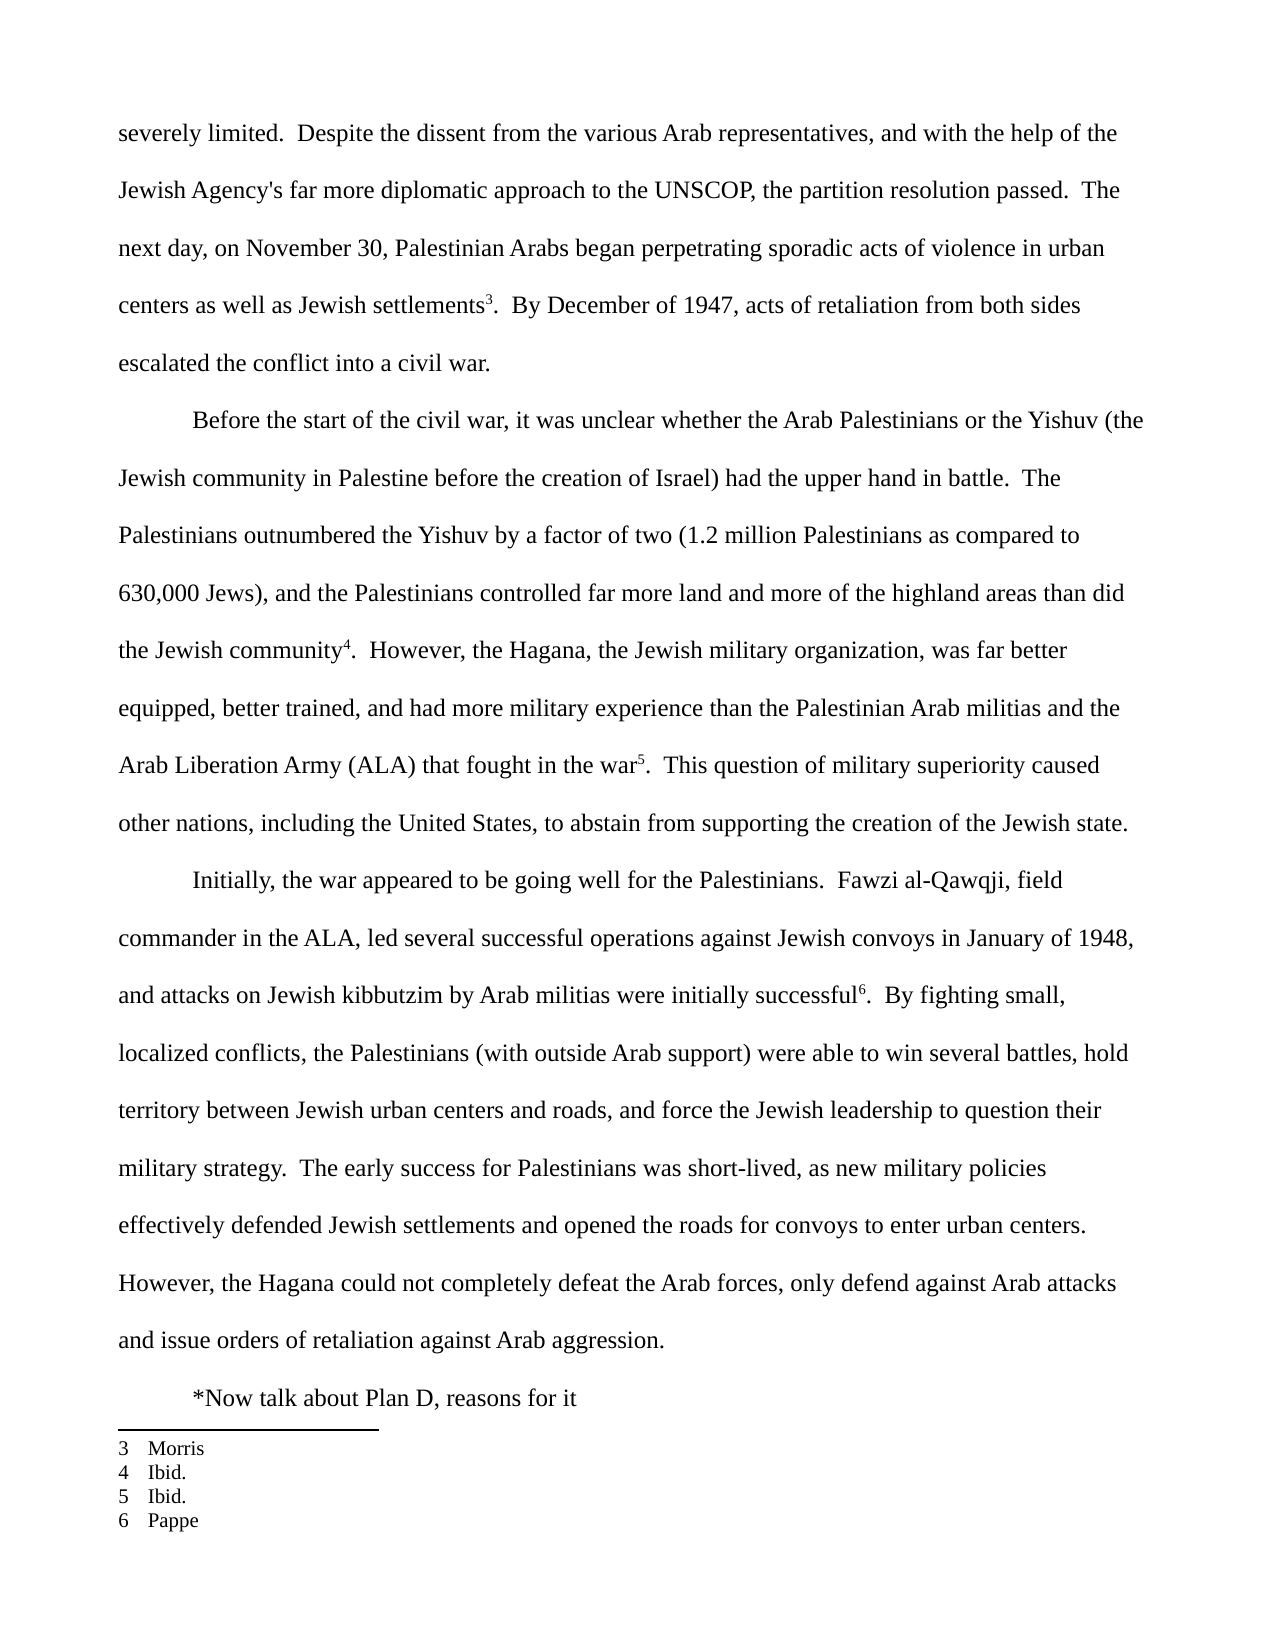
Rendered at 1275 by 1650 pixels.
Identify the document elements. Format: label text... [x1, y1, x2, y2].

text Ibid. [118, 1460, 1157, 1484]
text severely limited. Despite the dissent from the various Arab representatives, and with the help of the Jewish Agency's far more diplomatic approach to the UNSCOP, the partition resolution passed. The next day, on November 30, Palestinian Arabs began perpetrating sporadic acts of violence in urban centers as well as Jewish settlements. By December of 1947, acts of retaliation from both sides escalated the conflict into a civil war. [118, 118, 1157, 377]
text Ibid. [118, 1484, 1157, 1508]
text Pappe [118, 1508, 1157, 1532]
text Before the start of the civil war, it was unclear whether the Arab Palestinians or the Yishuv (the Jewish community in Palestine before the creation of Israel) had the upper hand in battle. The Palestinians outnumbered the Yishuv by a factor of two (1.2 million Palestinians as compared to 630,000 Jews), and the Palestinians controlled far more land and more of the highland areas than did the Jewish community. However, the Hagana, the Jewish military organization, was far better equipped, better trained, and had more military experience than the Palestinian Arab militias and the Arab Liberation Army (ALA) that fought in the war. This question of military superiority caused other nations, including the United States, to abstain from supporting the creation of the Jewish state. [118, 406, 1157, 837]
text *Now talk about Plan D, reasons for it [118, 1383, 1157, 1412]
text Morris [118, 1436, 1157, 1460]
text Initially, the war appeared to be going well for the Palestinians. Fawzi al-Qawqji, field commander in the ALA, led several successful operations against Jewish convoys in January of 1948, and attacks on Jewish kibbutzim by Arab militias were initially successful. By fighting small, localized conflicts, the Palestinians (with outside Arab support) were able to win several battles, hold territory between Jewish urban centers and roads, and force the Jewish leadership to question their military strategy. The early success for Palestinians was short-lived, as new military policies effectively defended Jewish settlements and opened the roads for convoys to enter urban centers. However, the Hagana could not completely defeat the Arab forces, only defend against Arab attacks and issue orders of retaliation against Arab aggression. [118, 866, 1157, 1354]
